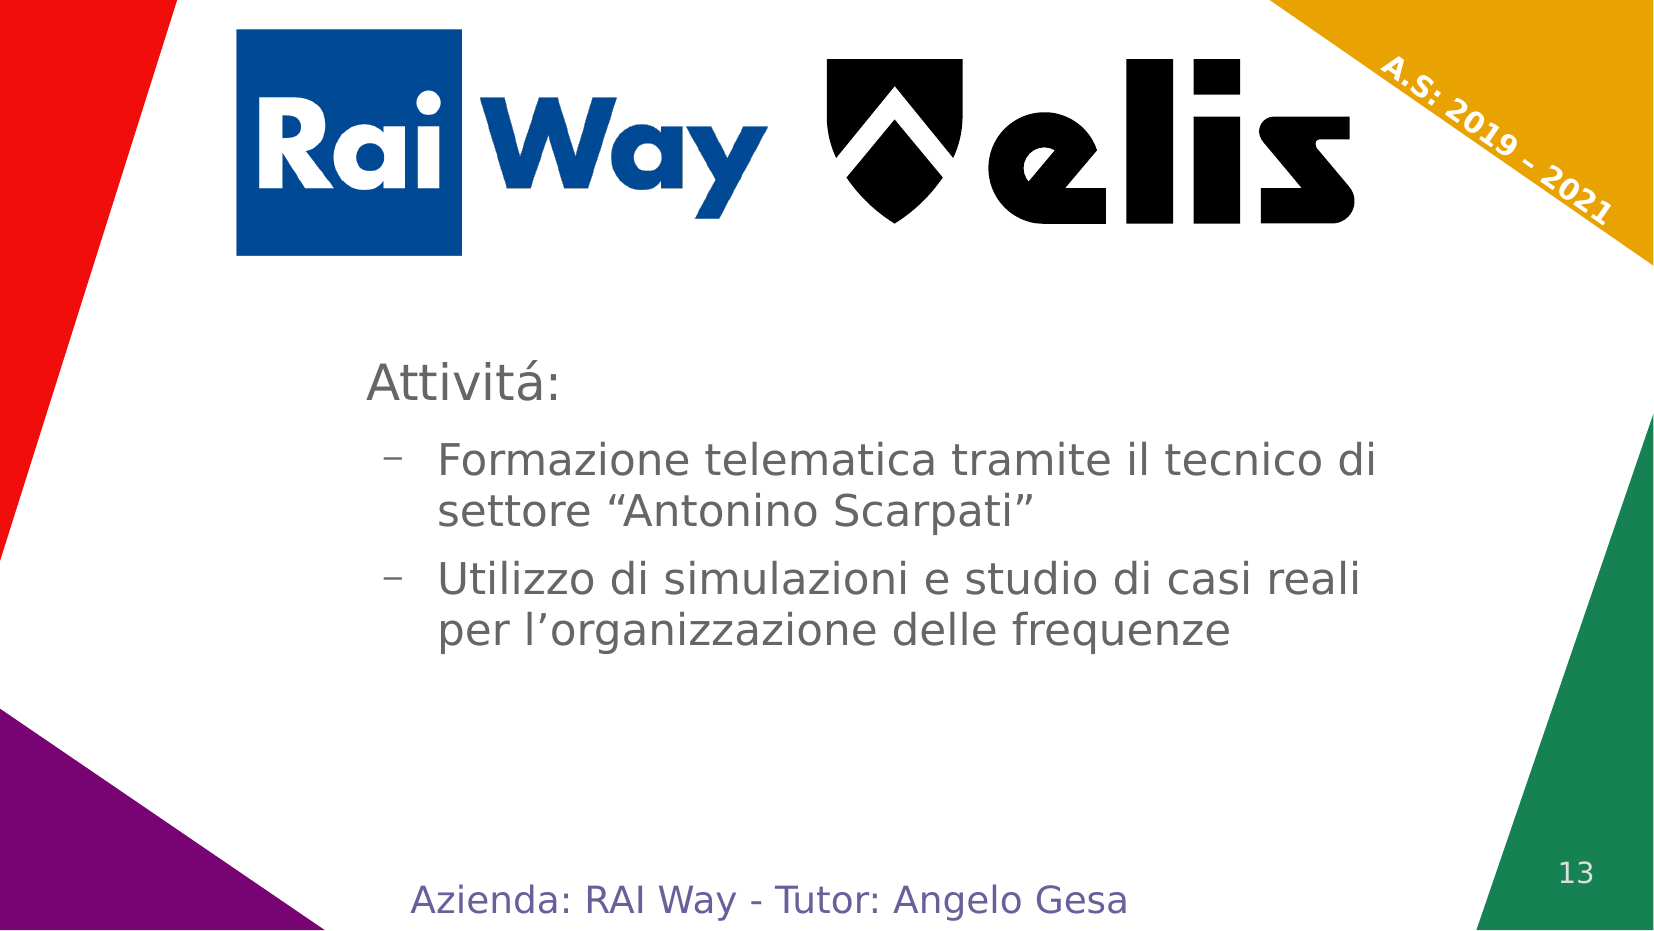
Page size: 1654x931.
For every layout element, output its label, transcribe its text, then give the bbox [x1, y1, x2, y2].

text_box A.S: 2019 – 2021 [1283, 0, 1645, 286]
text_box Azienda: RAI Way - Tutor: Angelo Gesa [324, 871, 1447, 931]
picture [826, 59, 1355, 224]
picture [236, 29, 768, 256]
list Attivitá: Formazione telematica tramite il tecnico di settore “Antonino Scarpati” Utilizzo di simulazioni e studio di casi reali per l’organizzazione delle frequenze [295, 354, 1447, 827]
